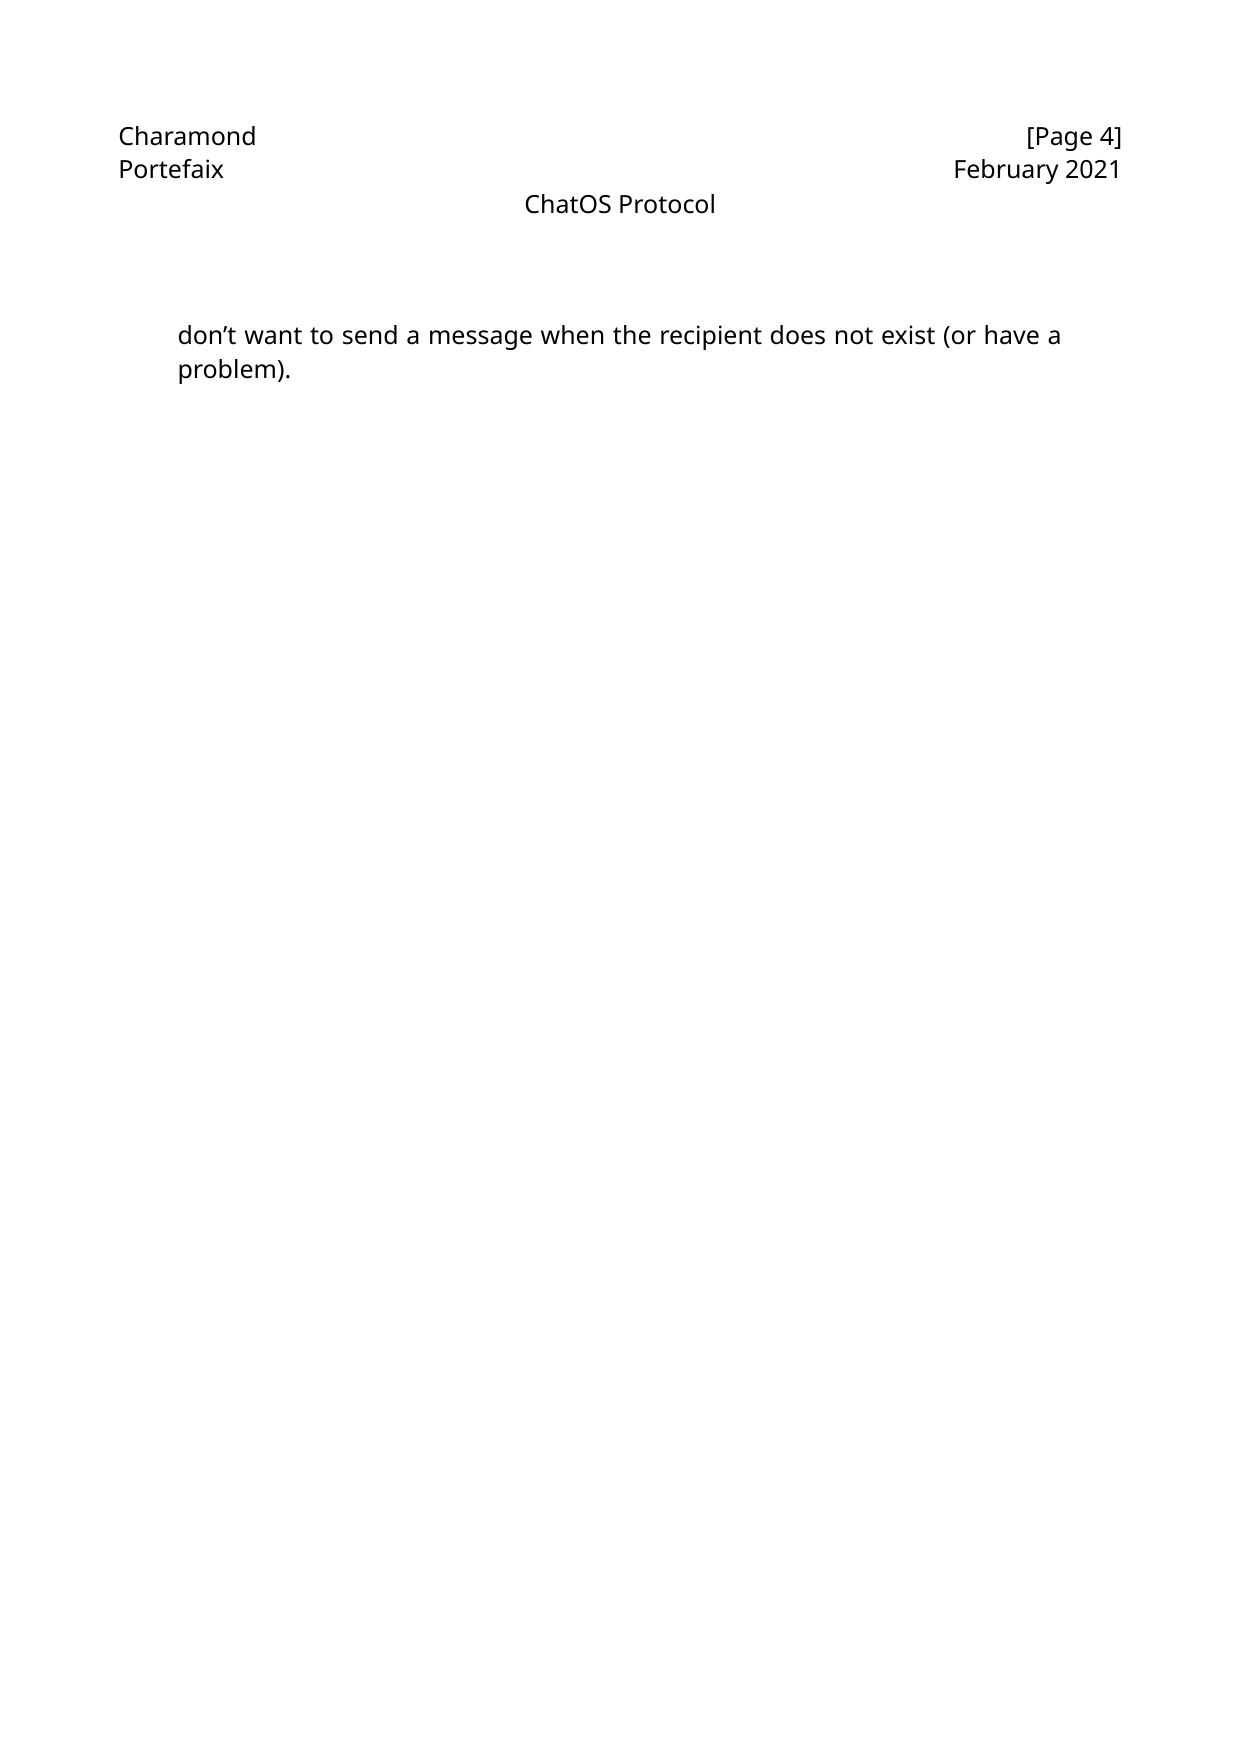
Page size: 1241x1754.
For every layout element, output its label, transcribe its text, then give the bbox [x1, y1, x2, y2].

text don’t want to send a message when the recipient does not exist (or have a problem). [177, 318, 1063, 386]
